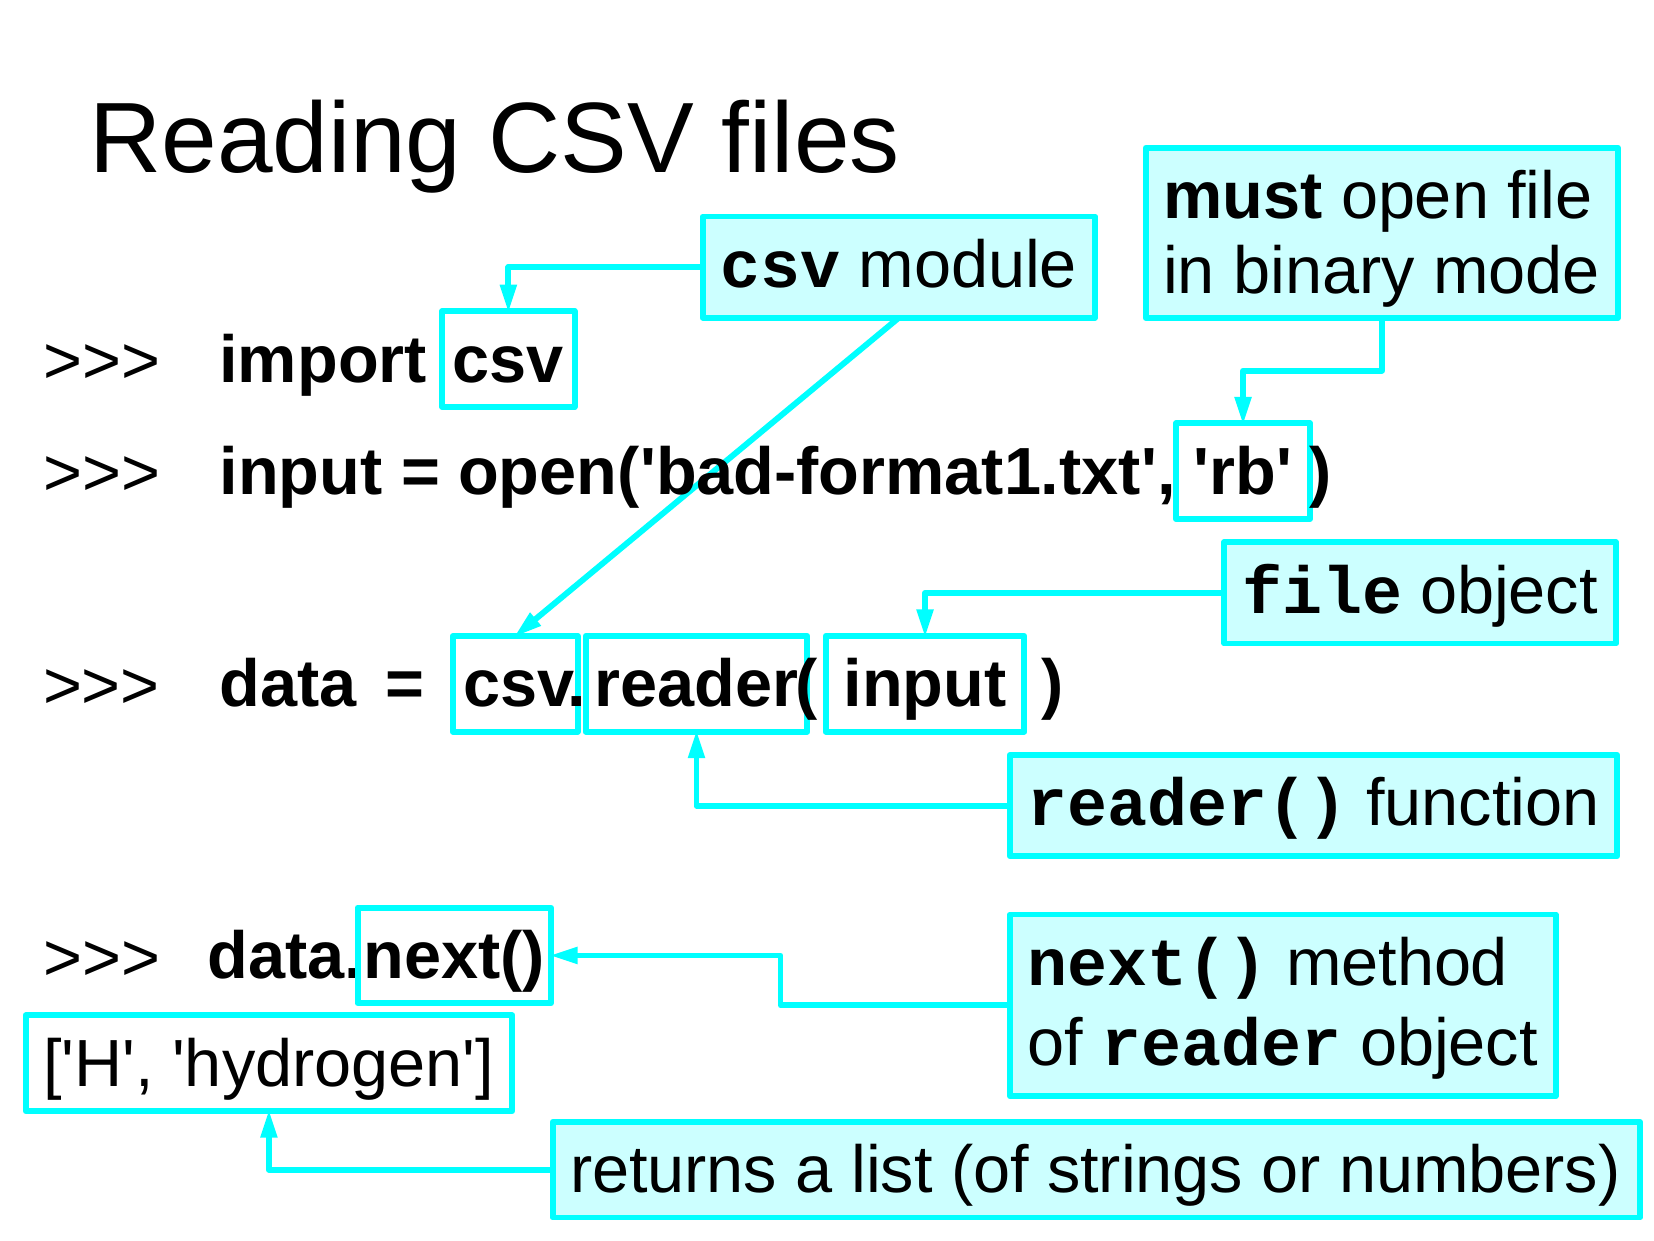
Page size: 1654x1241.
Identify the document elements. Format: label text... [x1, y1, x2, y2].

text_box input [836, 636, 1023, 732]
text_box returns a list (of strings or numbers) [552, 1122, 1641, 1218]
text_box data [201, 636, 367, 732]
text_box ( [777, 636, 836, 732]
text_box . [549, 636, 604, 732]
text_box >>> [25, 637, 179, 733]
text_box must open file in binary mode [1145, 147, 1618, 318]
text_box 'rb' [1176, 423, 1292, 520]
text_box reader() function [1009, 754, 1618, 857]
text_box >>> [25, 909, 179, 1005]
text_box csv [452, 636, 549, 732]
text_box >>> [25, 424, 179, 521]
text_box next() [357, 907, 551, 1004]
text_box csv [442, 311, 575, 407]
text_box ) [1023, 636, 1082, 732]
text_box reader [604, 636, 777, 732]
text_box next() method of reader object [1009, 914, 1556, 1097]
text_box file object [1224, 542, 1617, 644]
text_box ) [1292, 423, 1351, 520]
text_box data. [201, 907, 355, 1004]
text_box import [201, 311, 439, 407]
text_box = [367, 636, 443, 732]
text_box ['H', 'hydrogen'] [25, 1015, 513, 1112]
text_box Reading CSV files [71, 71, 919, 205]
text_box >>> [25, 312, 179, 409]
text_box csv module [702, 216, 1096, 318]
text_box input = open('bad-format1.txt', [201, 423, 1173, 520]
